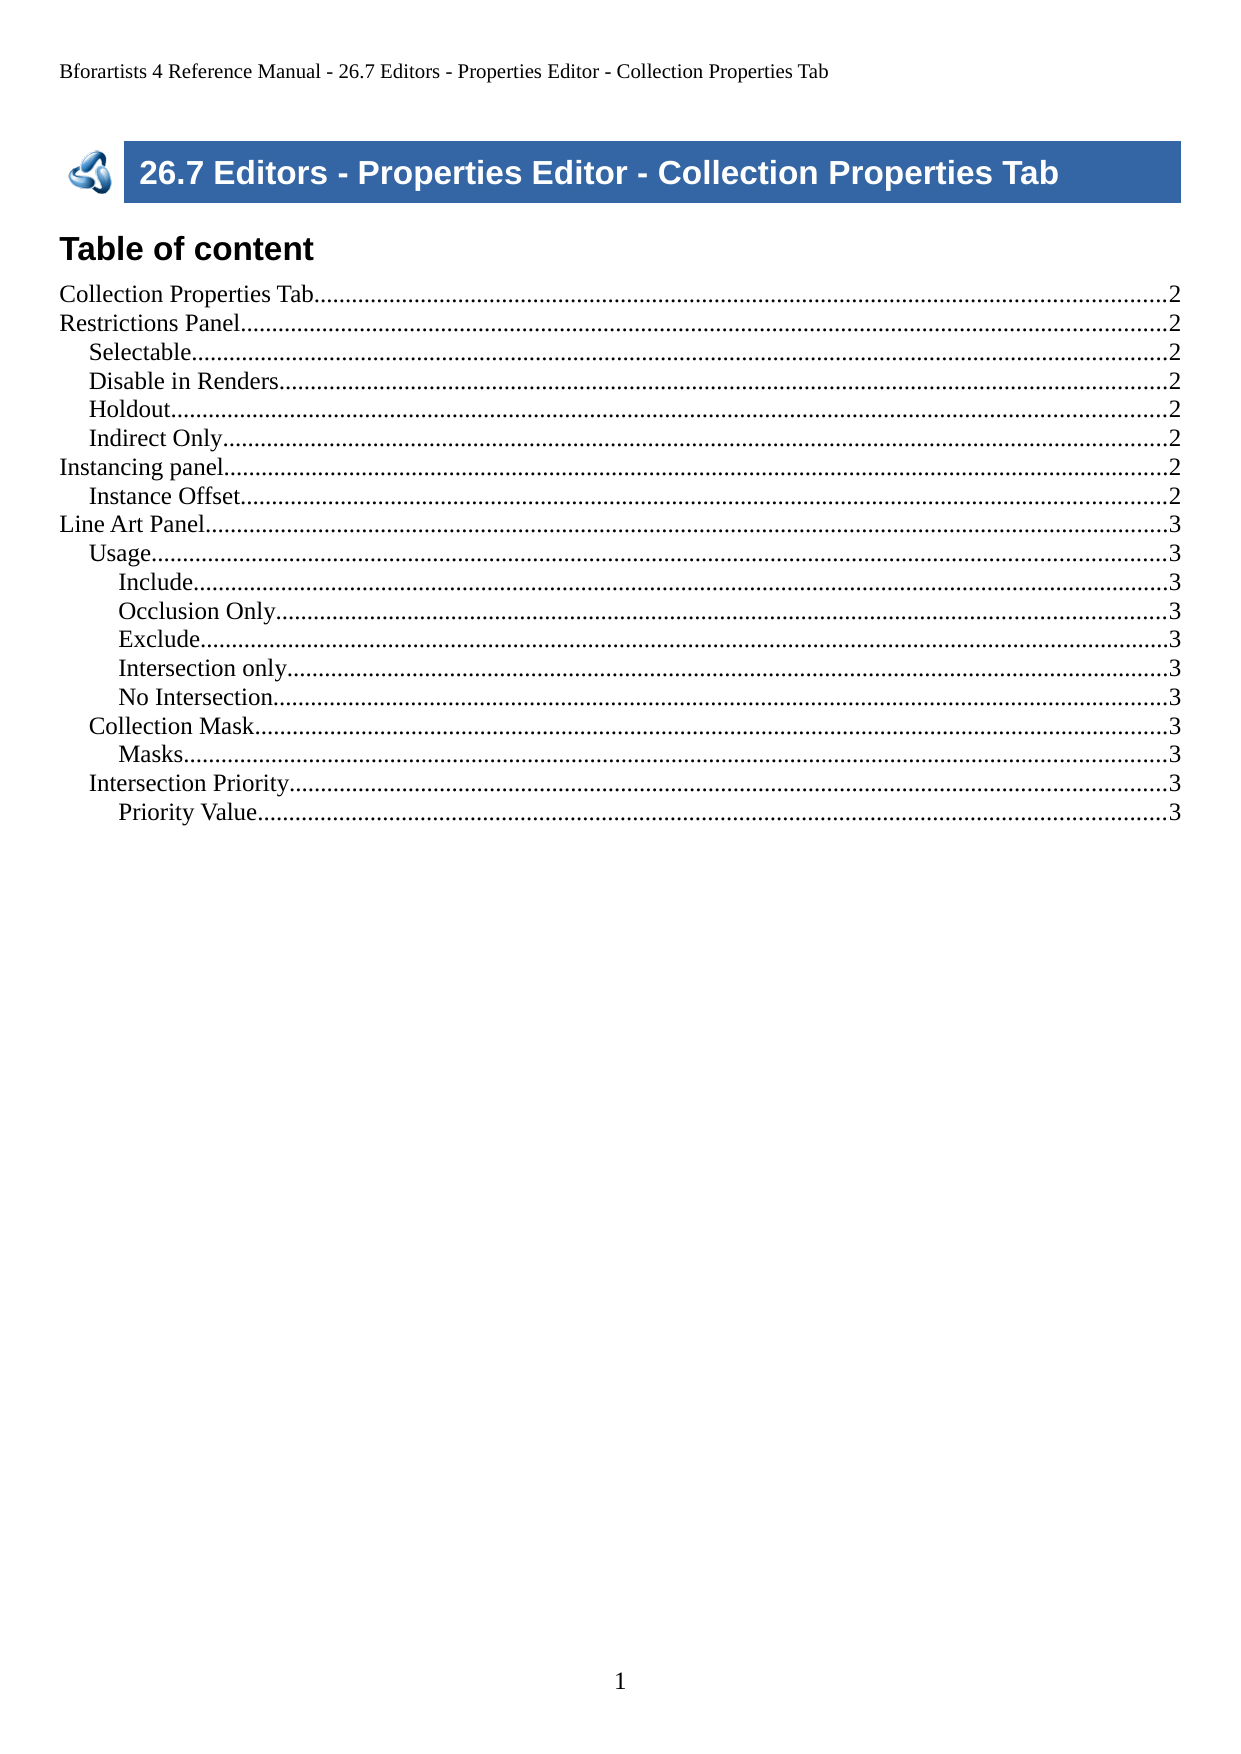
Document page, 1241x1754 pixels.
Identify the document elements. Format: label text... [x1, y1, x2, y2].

table_header [59, 141, 124, 203]
text Masks 3 [118, 739, 1181, 768]
text Line Art Panel 3 [59, 509, 1181, 538]
text Collection Mask 3 [88, 711, 1181, 739]
text Selectable 2 [88, 337, 1181, 366]
text Usage 3 [88, 538, 1181, 567]
table_header 26.7 Editors - Properties Editor - Collection Properties Tab [124, 141, 1181, 203]
text Include 3 [118, 567, 1181, 596]
text Intersection only 3 [118, 653, 1181, 682]
text Indirect Only 2 [88, 423, 1181, 452]
text Collection Properties Tab 2 [59, 279, 1181, 308]
text Instance Offset 2 [88, 481, 1181, 509]
text Holdout 2 [88, 394, 1181, 423]
text Priority Value 3 [118, 797, 1181, 826]
text Restrictions Panel 2 [59, 308, 1181, 337]
text Disable in Renders 2 [88, 366, 1181, 394]
text Exclude 3 [118, 624, 1181, 653]
picture [65, 147, 114, 197]
subtitle Table of content [59, 228, 1181, 267]
text No Intersection 3 [118, 682, 1181, 711]
text Instancing panel 2 [59, 452, 1181, 481]
text Occlusion Only 3 [118, 596, 1181, 624]
text Intersection Priority 3 [88, 768, 1181, 797]
